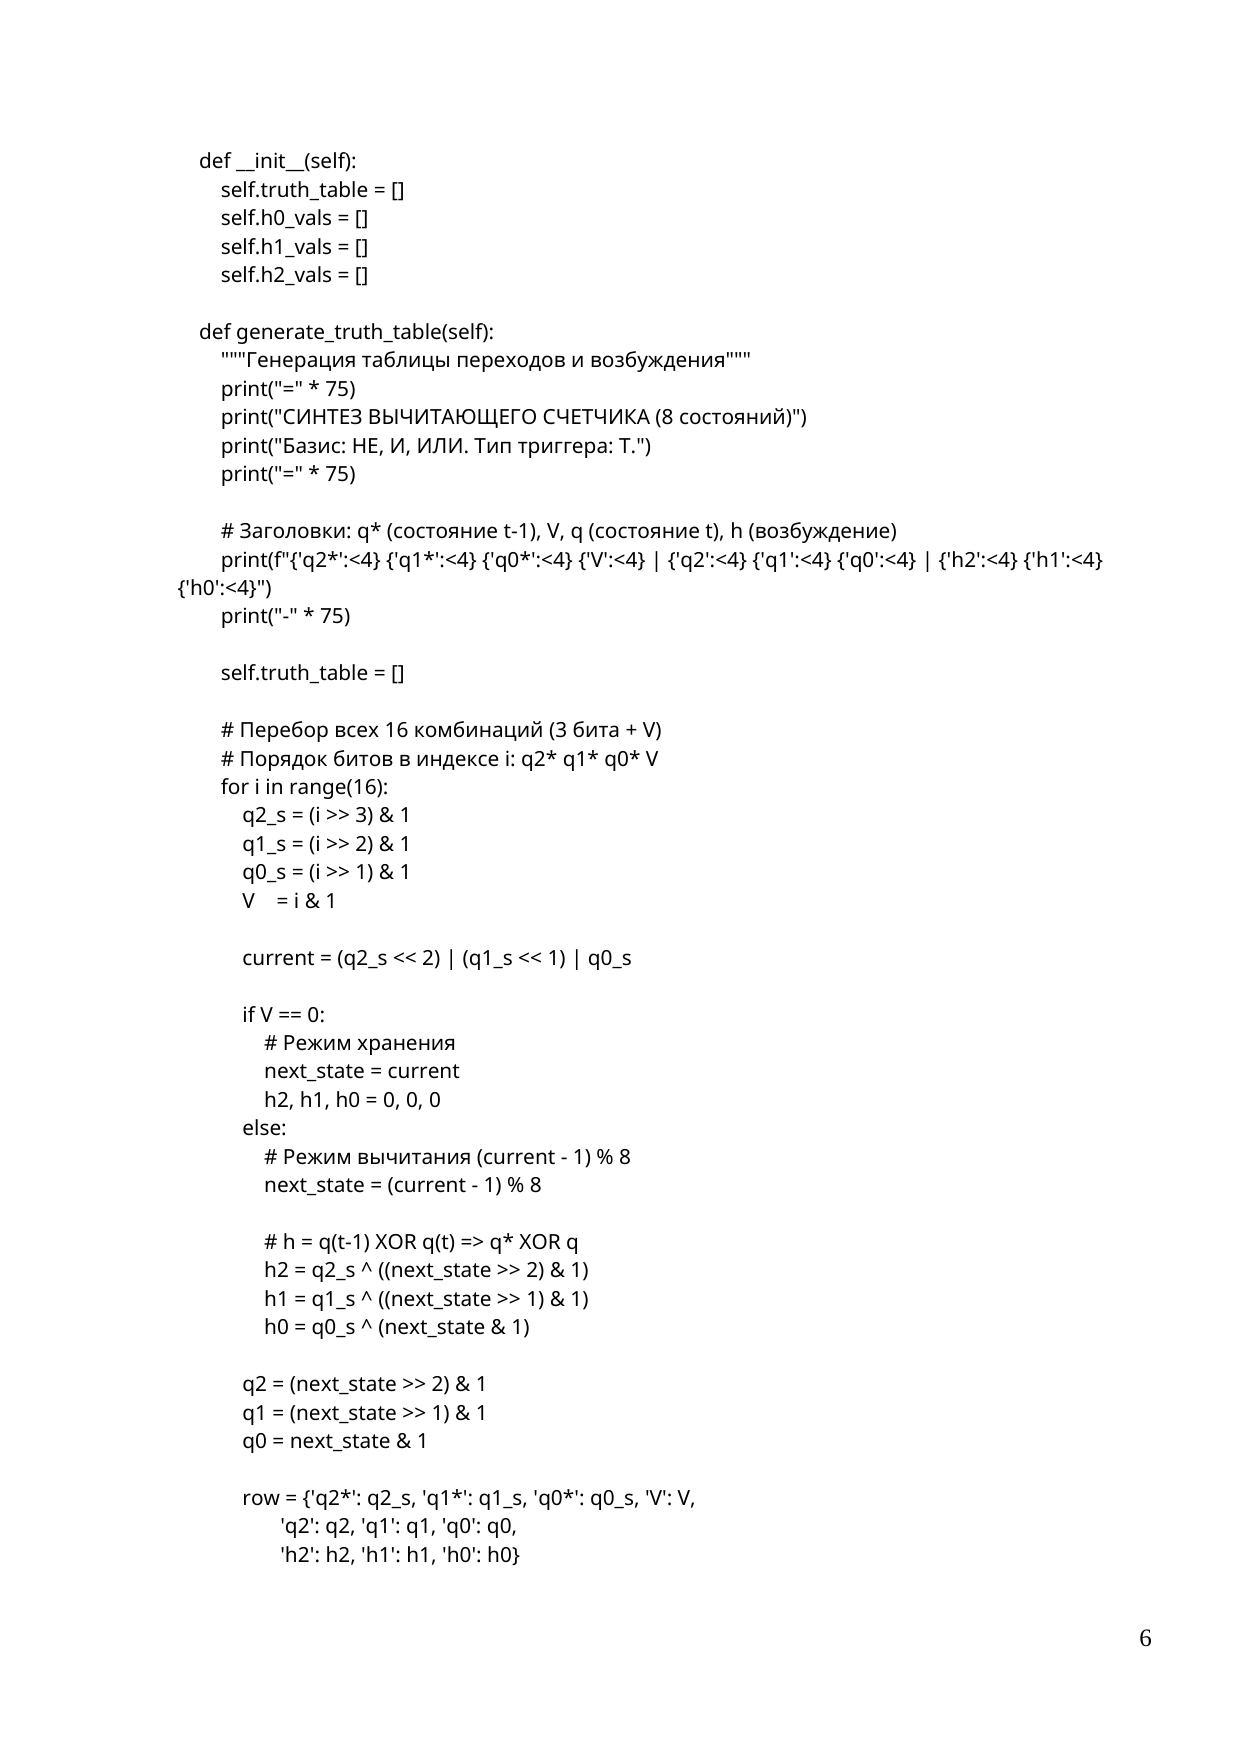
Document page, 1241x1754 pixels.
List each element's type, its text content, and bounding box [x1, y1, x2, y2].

text row = {'q2*': q2_s, 'q1*': q1_s, 'q0*': q0_s, 'V': V, [177, 1483, 1152, 1512]
text h2, h1, h0 = 0, 0, 0 [177, 1085, 1152, 1113]
text self.truth_table = [] [177, 658, 1152, 687]
text else: [177, 1113, 1152, 1142]
text self.h2_vals = [] [177, 260, 1152, 289]
text next_state = current [177, 1057, 1152, 1085]
text # Заголовки: q* (состояние t-1), V, q (состояние t), h (возбуждение) [177, 516, 1152, 545]
text print(f"{'q2*':<4} {'q1*':<4} {'q0*':<4} {'V':<4} | {'q2':<4} {'q1':<4} {'q0':<4} | {'h2':<4} {'h1':<4} {'h0':<4}") [177, 545, 1152, 602]
text self.truth_table = [] [177, 175, 1152, 203]
text h0 = q0_s ^ (next_state & 1) [177, 1312, 1152, 1341]
text """Генерация таблицы переходов и возбуждения""" [177, 346, 1152, 374]
text 'h2': h2, 'h1': h1, 'h0': h0} [177, 1540, 1152, 1568]
text print("-" * 75) [177, 602, 1152, 630]
text # h = q(t-1) XOR q(t) => q* XOR q [177, 1227, 1152, 1256]
text q2 = (next_state >> 2) & 1 [177, 1369, 1152, 1398]
text # Порядок битов в индексе i: q2* q1* q0* V [177, 744, 1152, 772]
text h1 = q1_s ^ ((next_state >> 1) & 1) [177, 1284, 1152, 1312]
text print("=" * 75) [177, 459, 1152, 488]
text q0 = next_state & 1 [177, 1426, 1152, 1455]
text if V == 0: [177, 1000, 1152, 1028]
text V = i & 1 [177, 886, 1152, 914]
text for i in range(16): [177, 772, 1152, 801]
text 'q2': q2, 'q1': q1, 'q0': q0, [177, 1512, 1152, 1540]
text # Режим вычитания (current - 1) % 8 [177, 1142, 1152, 1170]
text def generate_truth_table(self): [177, 317, 1152, 346]
text print("СИНТЕЗ ВЫЧИТАЮЩЕГО СЧЕТЧИКА (8 состояний)") [177, 402, 1152, 431]
text print("Базис: НЕ, И, ИЛИ. Тип триггера: Т.") [177, 431, 1152, 459]
text next_state = (current - 1) % 8 [177, 1170, 1152, 1199]
text # Режим хранения [177, 1028, 1152, 1057]
text self.h1_vals = [] [177, 232, 1152, 260]
text q1_s = (i >> 2) & 1 [177, 829, 1152, 857]
text h2 = q2_s ^ ((next_state >> 2) & 1) [177, 1256, 1152, 1284]
text def __init__(self): [177, 147, 1152, 175]
text self.h0_vals = [] [177, 203, 1152, 232]
text q0_s = (i >> 1) & 1 [177, 857, 1152, 886]
text print("=" * 75) [177, 374, 1152, 402]
text current = (q2_s << 2) | (q1_s << 1) | q0_s [177, 943, 1152, 971]
text q1 = (next_state >> 1) & 1 [177, 1398, 1152, 1426]
text # Перебор всех 16 комбинаций (3 бита + V) [177, 715, 1152, 744]
text q2_s = (i >> 3) & 1 [177, 801, 1152, 829]
